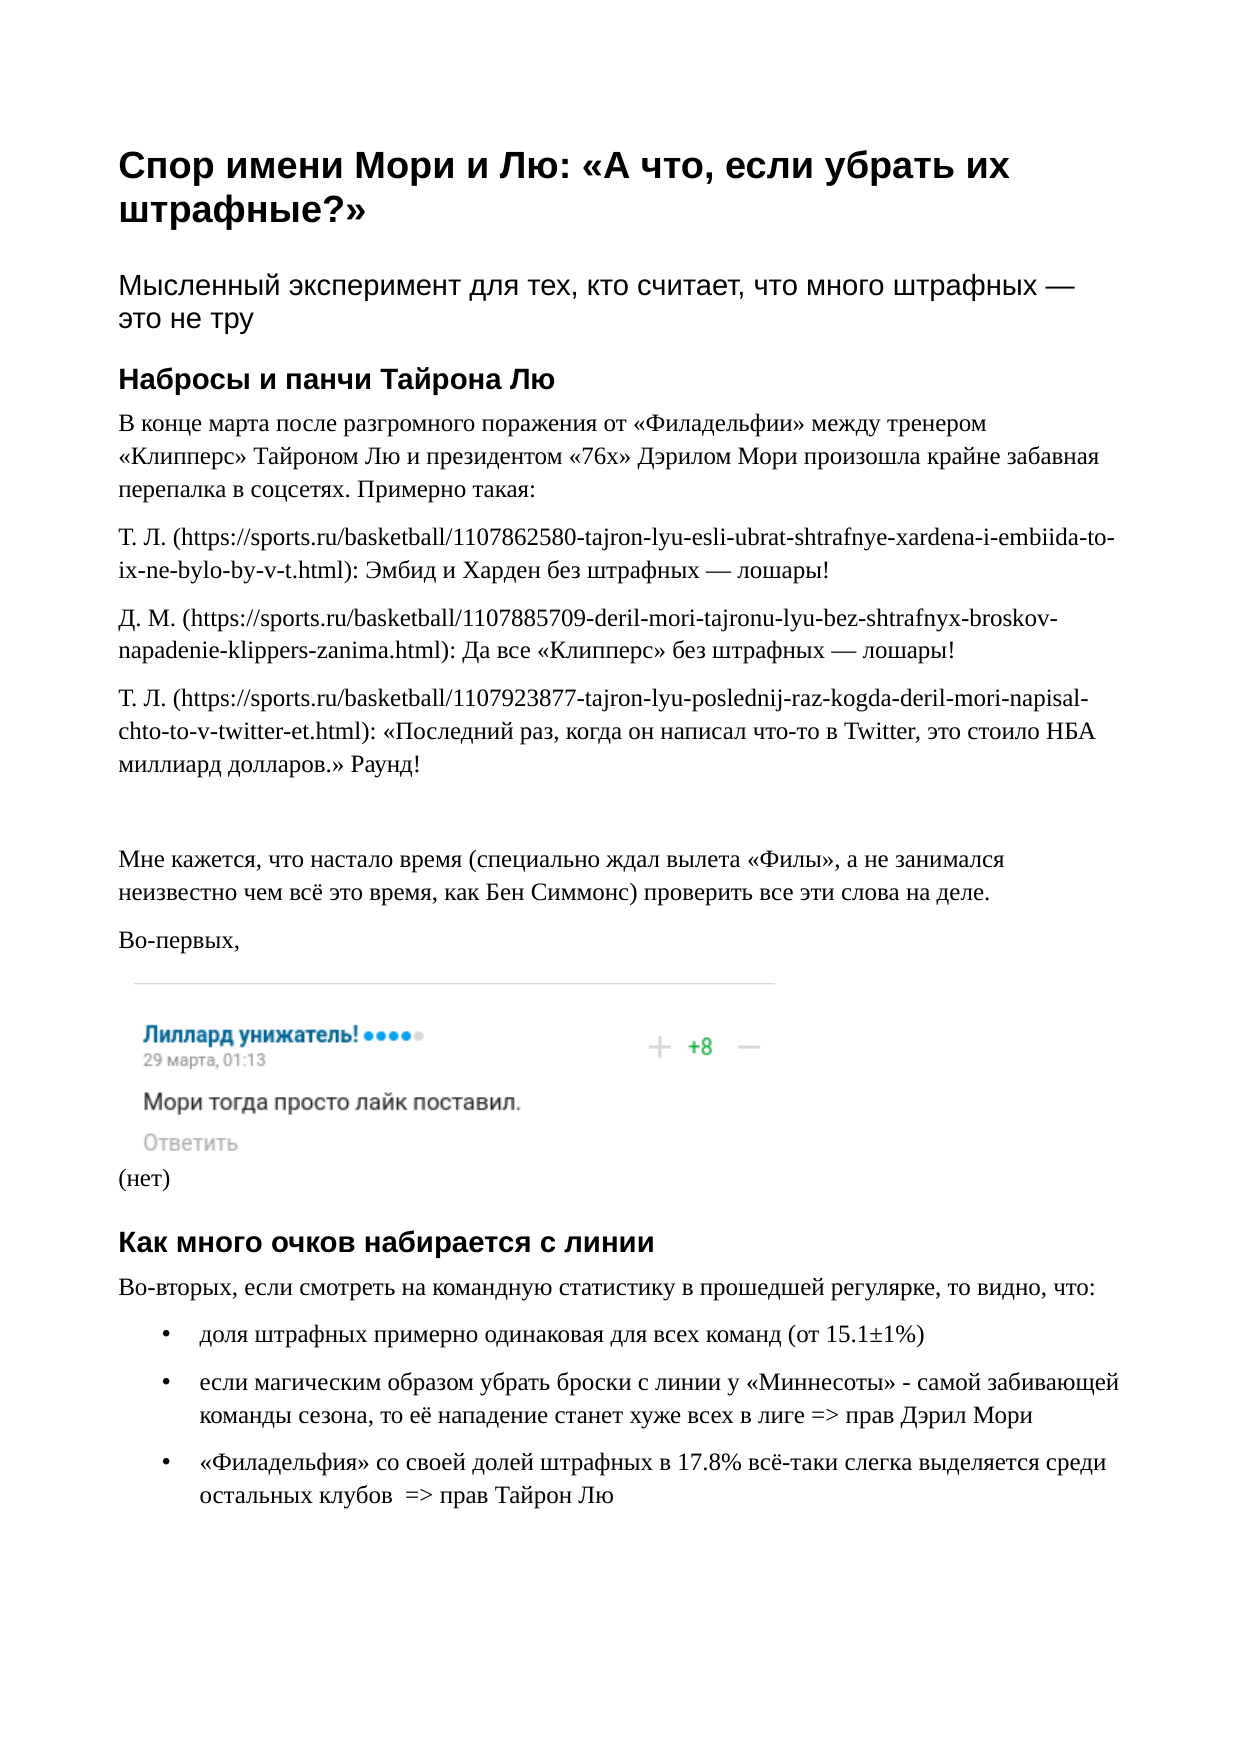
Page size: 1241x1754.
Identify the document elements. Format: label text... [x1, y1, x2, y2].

picture [134, 983, 775, 1162]
text Мне кажется, что настало время (специально ждал вылета «Филы», а не занимался неизвестно чем всё это время, как Бен Симмонс) проверить все эти слова на деле. [118, 844, 1122, 906]
list доля штрафных примерно одинаковая для всех команд (от 15.1±1%) [162, 1319, 1122, 1348]
subtitle Набросы и панчи Тайрона Лю [118, 362, 1122, 396]
text Т. Л. (https://sports.ru/basketball/1107923877-tajron-lyu-poslednij-raz-kogda-deril-mori-napisal-chto-to-v-twitter-et.html): «Последний раз, когда он написал что-то в Twitter, это стоило НБА миллиард долларов.» Раунд! [118, 683, 1122, 778]
subtitle Мысленный эксперимент для тех, кто считает, что много штрафных — это не тру [118, 268, 1122, 335]
subtitle Спор имени Мори и Лю: «А что, если убрать их штрафные?» [118, 143, 1122, 230]
text Т. Л. (https://sports.ru/basketball/1107862580-tajron-lyu-esli-ubrat-shtrafnye-xardena-i-embiida-to-ix-ne-bylo-by-v-t.html): Эмбид и Харден без штрафных — лошары! [118, 522, 1122, 584]
text (нет) [118, 1163, 1122, 1192]
text В конце марта после разгромного поражения от «Филадельфии» между тренером «Клипперс» Тайроном Лю и президентом «76х» Дэрилом Мори произошла крайне забавная перепалка в соцсетях. Примерно такая: [118, 408, 1122, 503]
list если магическим образом убрать броски с линии у «Миннесоты» - самой забивающей команды сезона, то её нападение станет хуже всех в лиге => прав Дэрил Мори [162, 1367, 1122, 1428]
subtitle Как много очков набирается с линии [118, 1225, 1122, 1259]
list «Филадельфия» со своей долей штрафных в 17.8% всё-таки слегка выделяется среди остальных клубов => прав Тайрон Лю [162, 1447, 1122, 1509]
text Д. М. (https://sports.ru/basketball/1107885709-deril-mori-tajronu-lyu-bez-shtrafnyx-broskov-napadenie-klippers-zanima.html): Да все «Клипперс» без штрафных — лошары! [118, 603, 1122, 664]
text Во-вторых, если смотреть на командную статистику в прошедшей регулярке, то видно, что: [118, 1272, 1122, 1300]
text Во-первых, [118, 925, 1122, 954]
